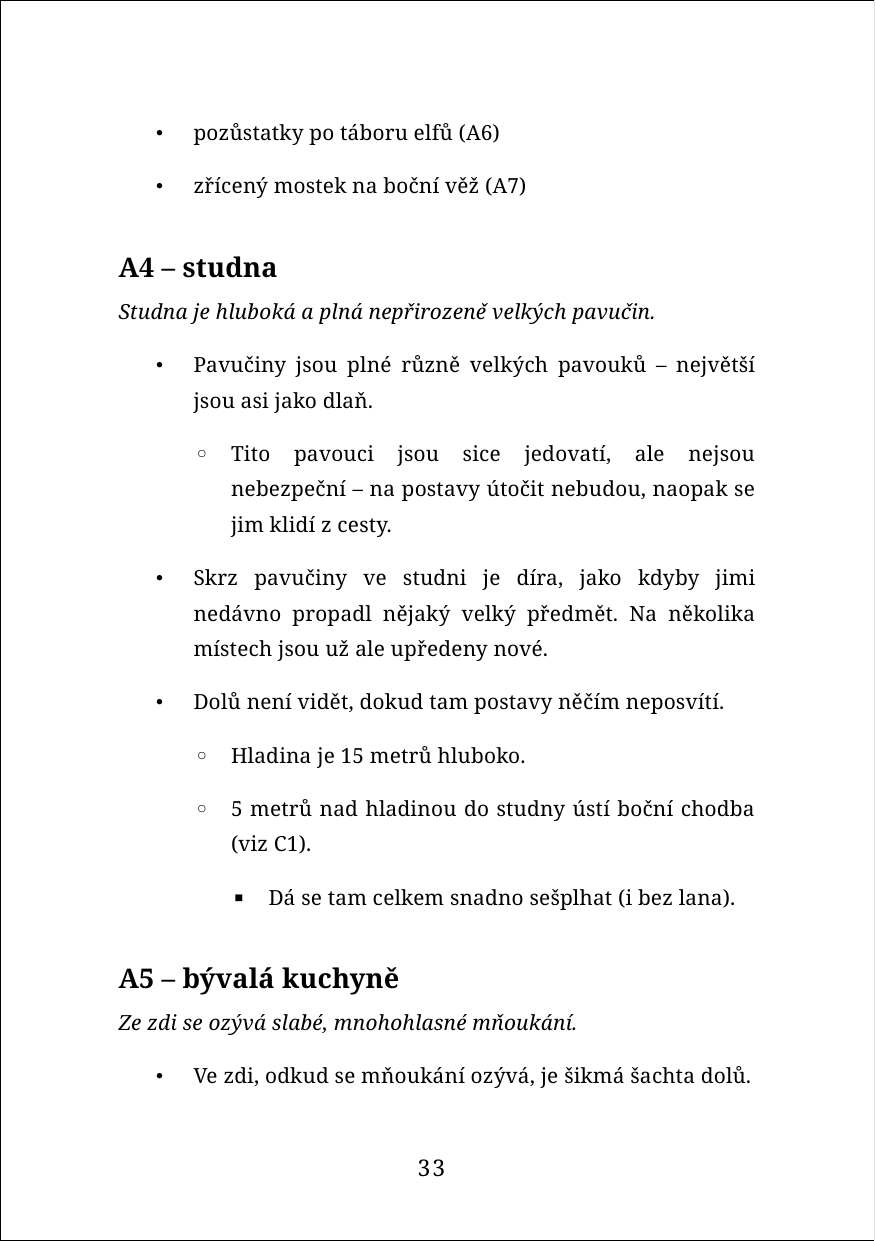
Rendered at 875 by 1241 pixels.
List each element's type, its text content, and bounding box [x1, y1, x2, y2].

list Dá se tam celkem snadno sešplhat (i bez lana). [231, 883, 756, 911]
list Ve zdi, odkud se mňoukání ozývá, je šikmá šachta dolů. [156, 1061, 756, 1090]
list zřícený mostek na boční věž (A7) [156, 171, 756, 200]
subtitle A5 – bývalá kuchyně [118, 959, 756, 996]
list Tito pavouci jsou sice jedovatí, ale nejsou nebezpeční – na postavy útočit nebudou, naopak se jim klidí z cesty. [193, 439, 756, 538]
list Skrz pavučiny ve studni je díra, jako kdyby jimi nedávno propadl nějaký velký předmět. Na několika místech jsou už ale upředeny nové. [156, 563, 756, 663]
list 5 metrů nad hladinou do studny ústí boční chodba (viz C1). [193, 794, 756, 858]
text Ze zdi se ozývá slabé, mnohohlasné mňoukání. [118, 1008, 756, 1037]
list Pavučiny jsou plné různě velkých pavouků – největší jsou asi jako dlaň. [156, 350, 756, 414]
list Hladina je 15 metrů hluboko. [193, 741, 756, 769]
subtitle A4 – studna [118, 248, 756, 285]
text Studna je hluboká a plná nepřirozeně velkých pavučin. [118, 297, 756, 325]
list Dolů není vidět, dokud tam postavy něčím neposvítí. [156, 687, 756, 716]
list pozůstatky po táboru elfů (A6) [156, 118, 756, 147]
